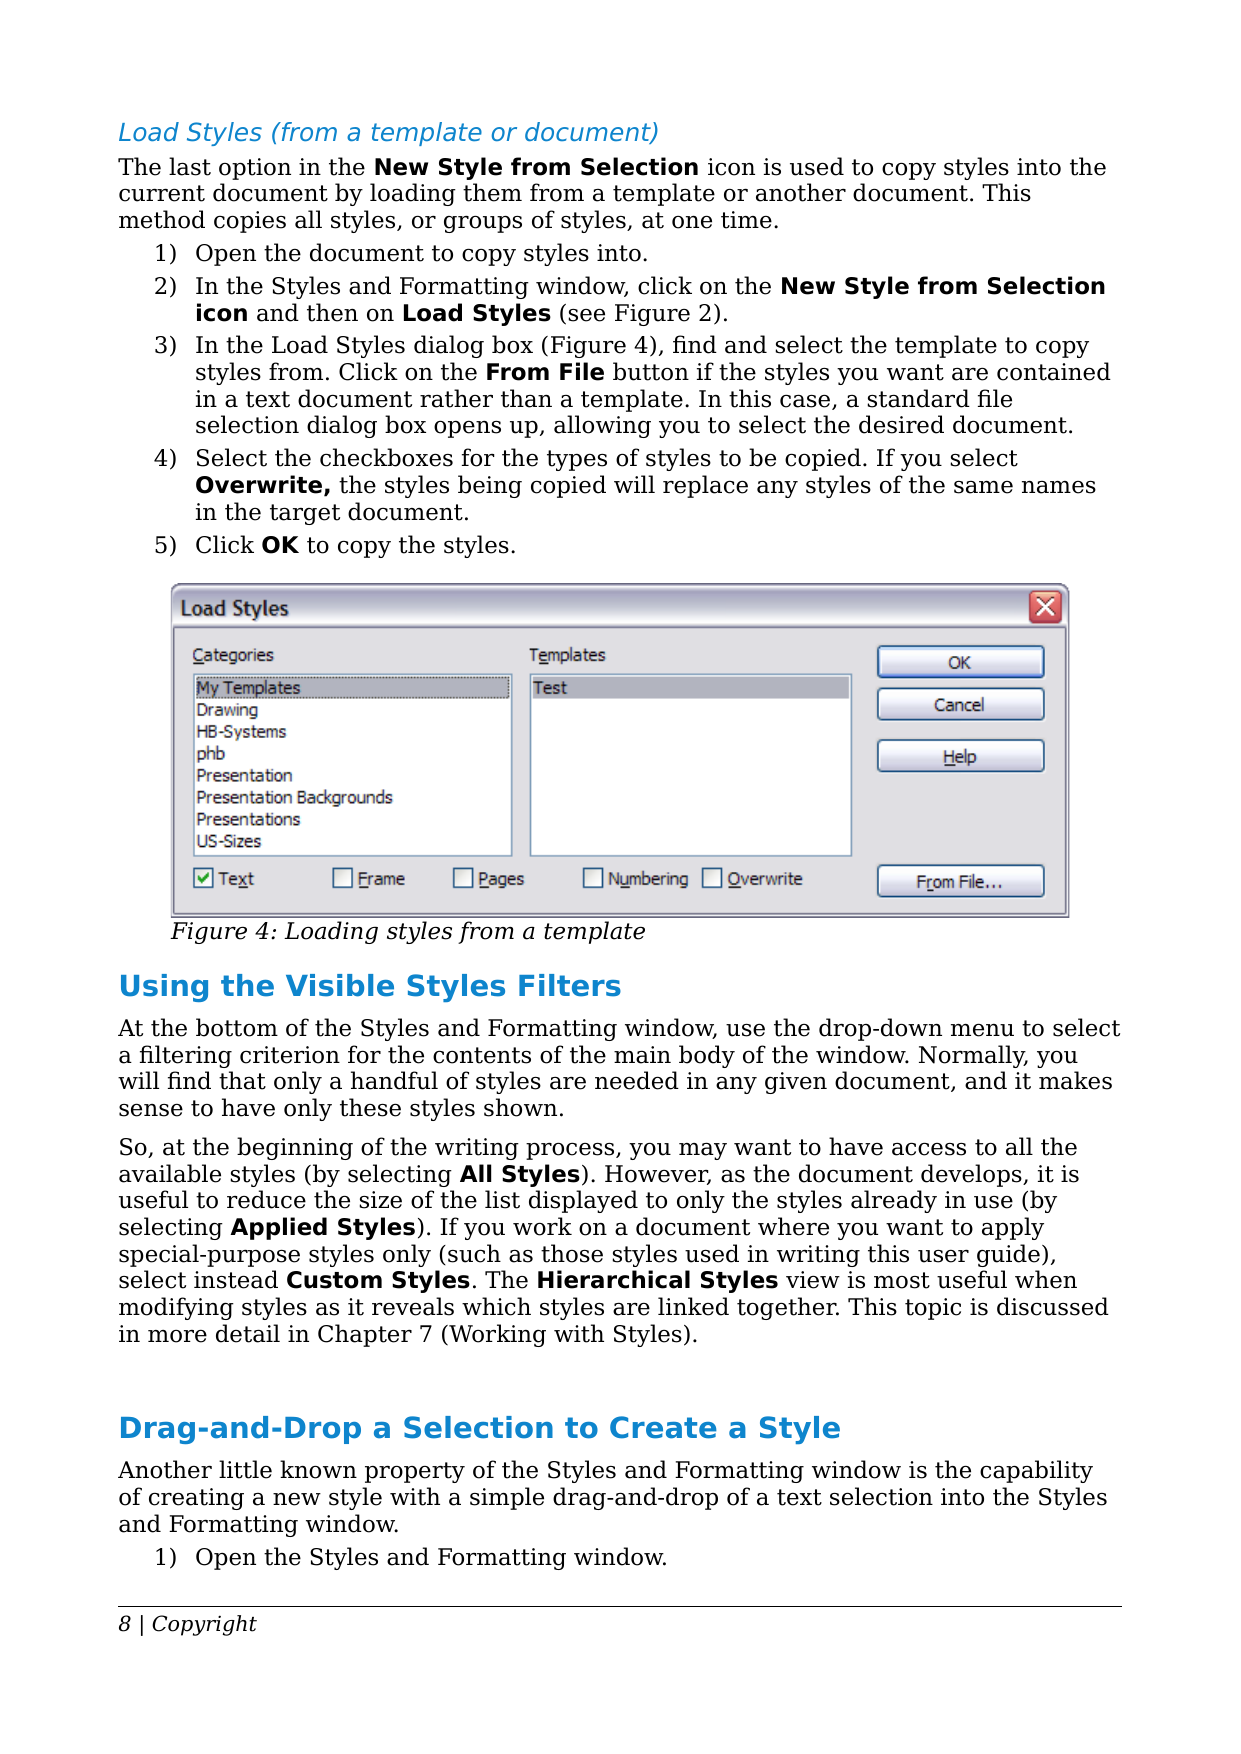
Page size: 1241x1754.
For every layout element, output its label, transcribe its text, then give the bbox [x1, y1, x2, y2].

list The last option in the New Style from Selection icon is used to copy styles into the current document by loading them from a template or another document. This method copies all styles, or groups of styles, at one time. [118, 154, 1122, 234]
list In the Styles and Formatting window, click on the New Style from Selection icon and then on Load Styles (see Figure 2). [177, 273, 1122, 326]
picture [170, 583, 1070, 918]
text So, at the beginning of the writing process, you may want to have access to all the available styles (by selecting All Styles). However, as the document develops, it is useful to reduce the size of the list displayed to only the styles already in use (by selecting Applied Styles). If you work on a document where you want to apply special-purpose styles only (such as those styles used in writing this user guide), select instead Custom Styles. The Hierarchical Styles view is most useful when modifying styles as it reveals which styles are linked together. This topic is discussed in more detail in Chapter 7 (Working with Styles). [118, 1134, 1122, 1348]
list In the Load Styles dialog box (Figure 4), find and select the template to copy styles from. Click on the From File button if the styles you want are contained in a text document rather than a template. In this case, a standard file selection dialog box opens up, allowing you to select the desired document. [177, 333, 1122, 439]
list Click OK to copy the styles. [177, 532, 1122, 558]
subtitle Load Styles (from a template or document) [118, 118, 1122, 147]
subtitle Drag-and-Drop a Selection to Create a Style [118, 1411, 1122, 1445]
subtitle Using the Visible Styles Filters [118, 969, 1122, 1003]
list Open the Styles and Formatting window. [177, 1544, 1122, 1571]
text Figure 4: Loading styles from a template [171, 918, 1069, 944]
list Open the document to copy styles into. [177, 240, 1122, 267]
list Select the checkboxes for the types of styles to be copied. If you select Overwrite, the styles being copied will replace any styles of the same names in the target document. [177, 446, 1122, 526]
text At the bottom of the Styles and Formatting window, use the drop-down menu to select a filtering criterion for the contents of the main body of the window. Normally, you will find that only a handful of styles are needed in any given document, and it makes sense to have only these styles shown. [118, 1015, 1122, 1122]
list Another little known property of the Styles and Formatting window is the capability of creating a new style with a simple drag-and-drop of a text selection into the Styles and Formatting window. [118, 1457, 1122, 1537]
